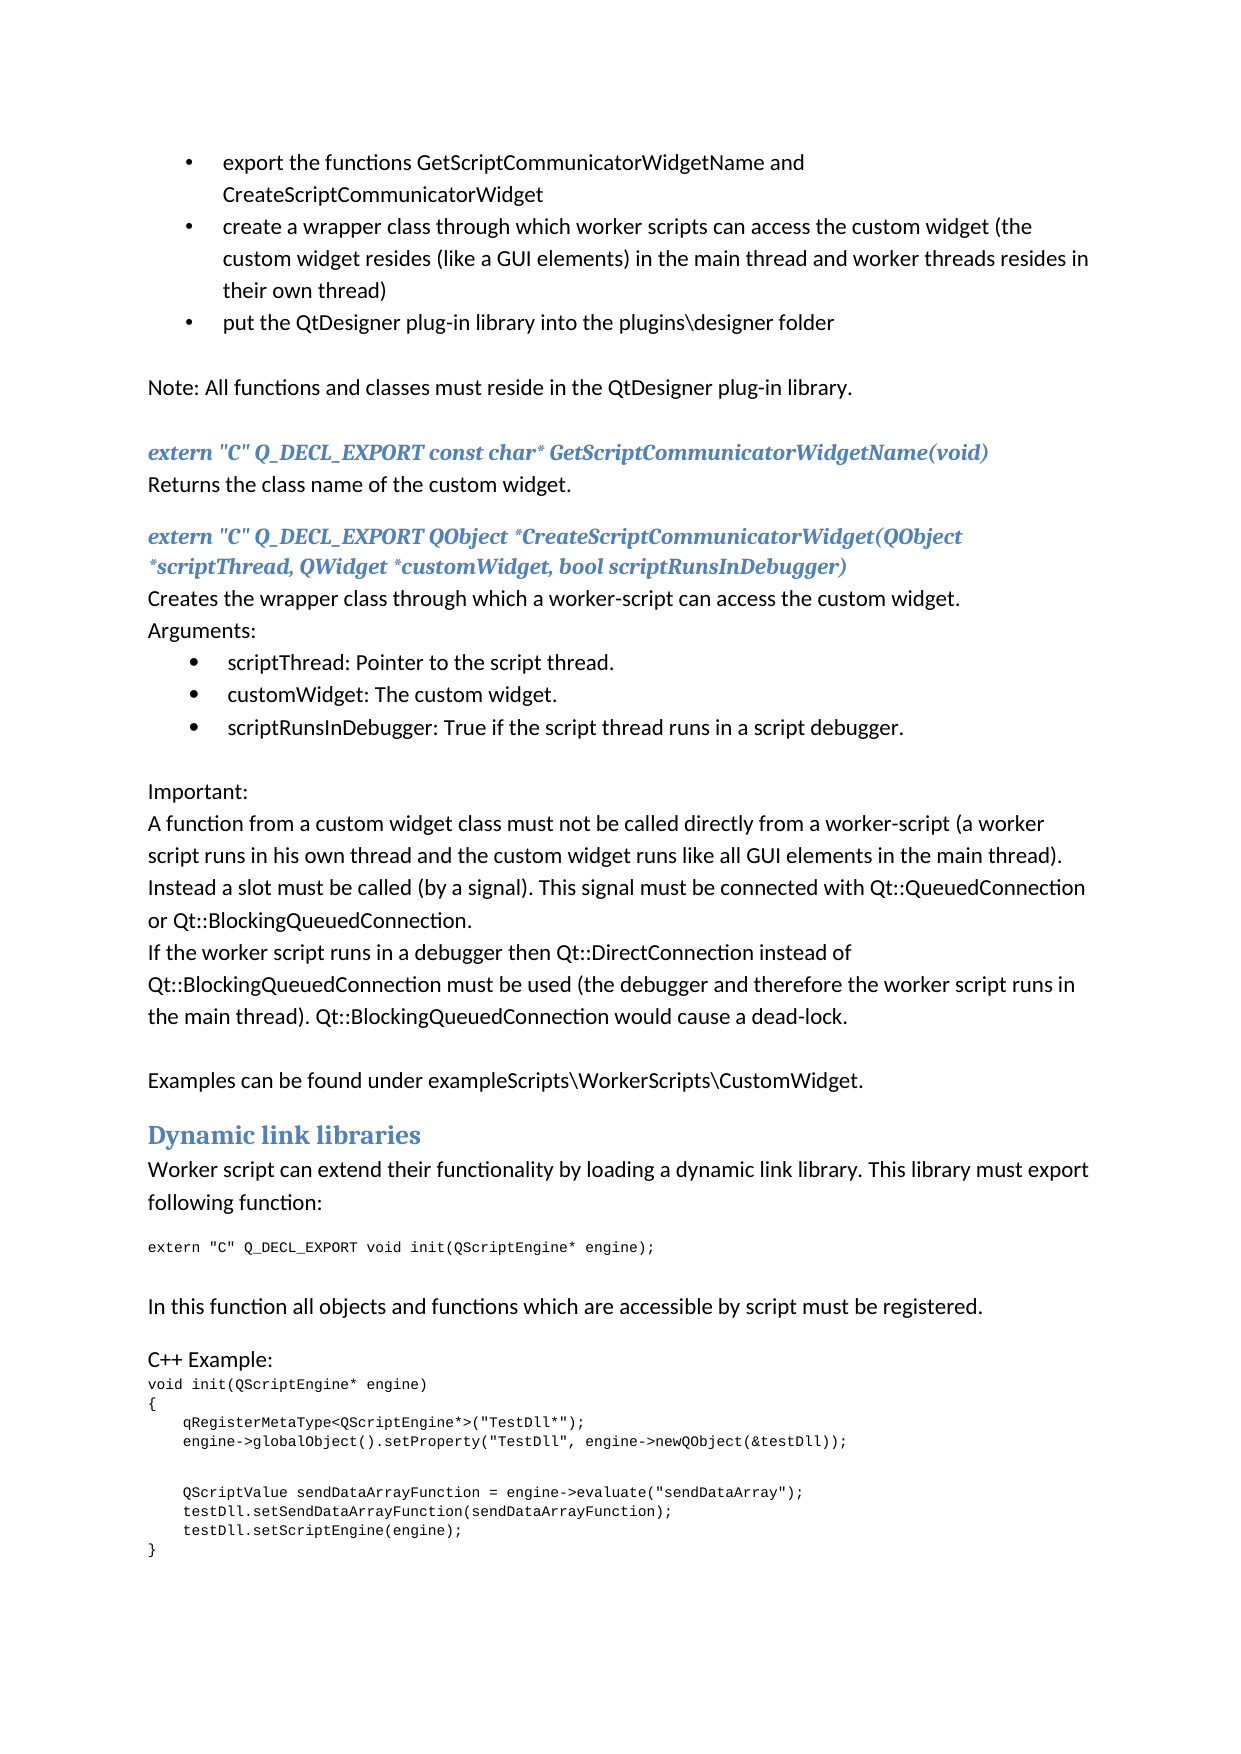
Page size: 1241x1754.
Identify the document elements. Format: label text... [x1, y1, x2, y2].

subtitle extern "C" Q_DECL_EXPORT const char* GetScriptCommunicatorWidgetName(void) [148, 440, 1093, 467]
text C++ Example: [148, 1345, 1093, 1373]
text extern "C" Q_DECL_EXPORT void init(QScriptEngine* engine); [148, 1241, 1093, 1257]
subtitle Dynamic link libraries [148, 1120, 1093, 1151]
text QScriptValue sendDataArrayFunction = engine->evaluate("sendDataArray"); [148, 1485, 1093, 1502]
text Creates the wrapper class through which a worker-script can access the custom widget. [148, 584, 1093, 612]
text engine->globalObject().setProperty("TestDll", engine->newQObject(&testDll)); [148, 1434, 1093, 1450]
text testDll.setScriptEngine(engine); [148, 1523, 1093, 1539]
list customWidget: The custom widget. [190, 680, 1093, 708]
list scriptThread: Pointer to the script thread. [190, 648, 1093, 676]
text Returns the class name of the custom widget. [148, 470, 1093, 498]
text void init(QScriptEngine* engine) [148, 1377, 1093, 1393]
list scriptRunsInDebugger: True if the script thread runs in a script debugger. [190, 713, 1093, 741]
subtitle extern "C" Q_DECL_EXPORT QObject *CreateScriptCommunicatorWidget(QObject *scriptThread, QWidget *customWidget, bool scriptRunsInDebugger) [148, 523, 1093, 580]
text In this function all objects and functions which are accessible by script must be registered. [148, 1292, 1093, 1320]
text Worker script can extend their functionality by loading a dynamic link library. This library must export following function: [148, 1155, 1093, 1216]
text { [148, 1396, 1093, 1412]
text } [148, 1542, 1093, 1558]
text Arguments: [148, 616, 1093, 644]
text Note: All functions and classes must reside in the QtDesigner plug-in library. [148, 373, 1093, 401]
list create a wrapper class through which worker scripts can access the custom widget (the custom widget resides (like a GUI elements) in the main thread and worker threads resides in their own thread) [185, 212, 1093, 304]
list put the QtDesigner plug-in library into the plugins\designer folder [185, 308, 1093, 337]
text Important: A function from a custom widget class must not be called directly from a worker-script (a worker script runs in his own thread and the custom widget runs like all GUI elements in the main thread). Instead a slot must be called (by a signal). This signal must be connected with Qt::QueuedConnection or Qt::BlockingQueuedConnection. [148, 777, 1093, 934]
list export the functions GetScriptCommunicatorWidgetName and CreateScriptCommunicatorWidget [185, 148, 1093, 208]
text If the worker script runs in a debugger then Qt::DirectConnection instead of Qt::BlockingQueuedConnection must be used (the debugger and therefore the worker script runs in the main thread). Qt::BlockingQueuedConnection would cause a dead-lock. [148, 938, 1093, 1030]
text qRegisterMetaType<QScriptEngine*>("TestDll*"); [148, 1415, 1093, 1431]
text Examples can be found under exampleScripts\WorkerScripts\CustomWidget. [148, 1067, 1093, 1095]
text testDll.setSendDataArrayFunction(sendDataArrayFunction); [148, 1504, 1093, 1521]
